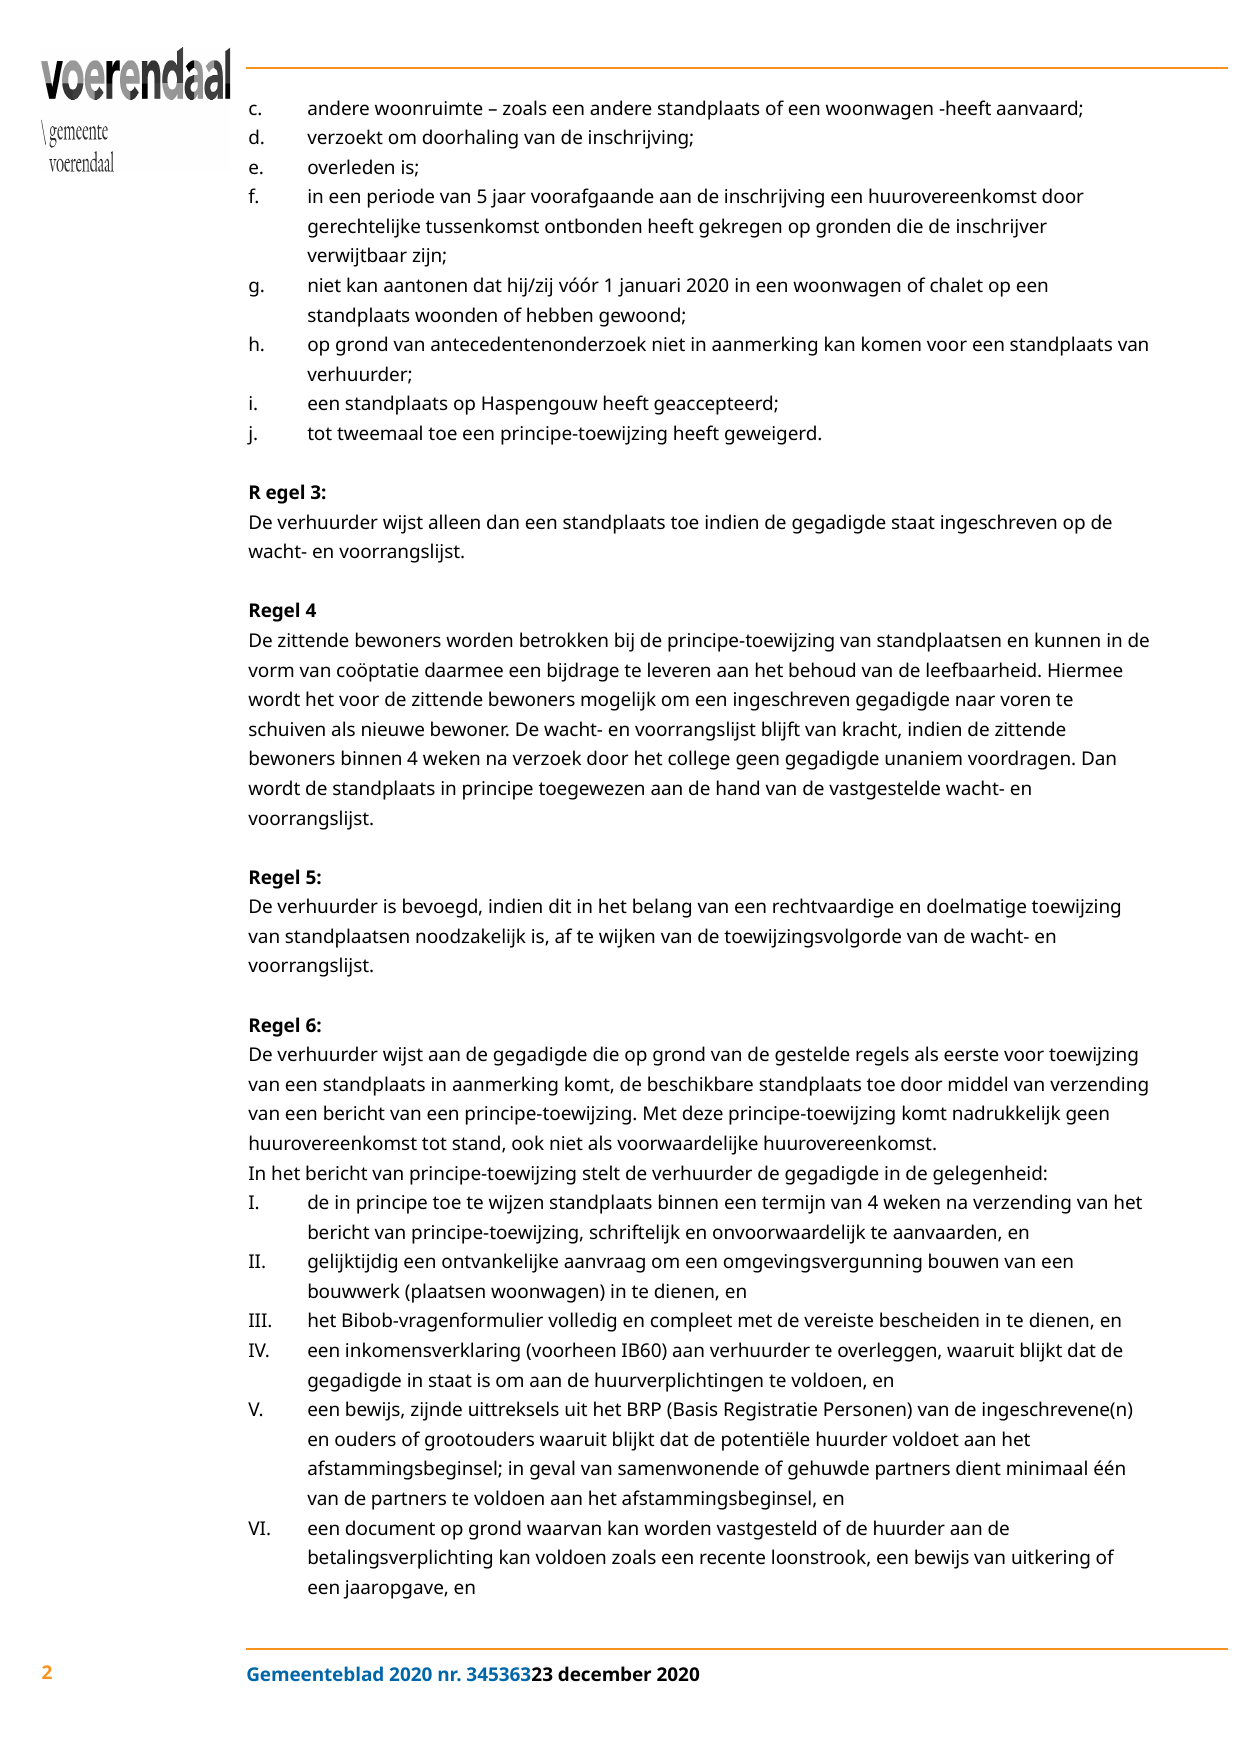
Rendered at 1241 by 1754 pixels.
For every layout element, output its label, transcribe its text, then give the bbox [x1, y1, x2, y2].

text Regel 5: [248, 864, 1152, 890]
text In het bericht van principe-toewijzing stelt de verhuurder de gegadigde in de gelegenheid: [248, 1160, 1152, 1186]
text De verhuurder wijst aan de gegadigde die op grond van de gestelde regels als eerste voor toewijzing van een standplaats in aanmerking komt, de beschikbare standplaats toe door middel van verzending van een bericht van een principe-toewijzing. Met deze principe-toewijzing komt nadrukkelijk geen huurovereenkomst tot stand, ook niet als voorwaardelijke huurovereenkomst. [248, 1041, 1152, 1156]
list overleden is; [248, 154, 1152, 180]
list een inkomensverklaring (voorheen IB60) aan verhuurder te overleggen, waaruit blijkt dat de gegadigde in staat is om aan de huurverplichtingen te voldoen, en [248, 1337, 1152, 1393]
text R egel 3: [248, 479, 1152, 505]
list verzoekt om doorhaling van de inschrijving; [248, 124, 1152, 150]
list een standplaats op Haspengouw heeft geaccepteerd; [248, 391, 1152, 416]
list gelijktijdig een ontvankelijke aanvraag om een omgevingsvergunning bouwen van een bouwwerk (plaatsen woonwagen) in te dienen, en [248, 1248, 1152, 1304]
list in een periode van 5 jaar voorafgaande aan de inschrijving een huurovereenkomst door gerechtelijke tussenkomst ontbonden heeft gekregen op gronden die de inschrijver verwijtbaar zijn; [248, 183, 1152, 268]
list een bewijs, zijnde uittreksels uit het BRP (Basis Registratie Personen) van de ingeschrevene(n) en ouders of grootouders waaruit blijkt dat de potentiële huurder voldoet aan het afstammingsbeginsel; in geval van samenwonende of gehuwde partners dient minimaal één van de partners te voldoen aan het afstammingsbeginsel, en [248, 1396, 1152, 1511]
text Regel 6: [248, 1012, 1152, 1038]
picture [41, 47, 231, 172]
text De verhuurder is bevoegd, indien dit in het belang van een rechtvaardige en doelmatige toewijzing van standplaatsen noodzakelijk is, af te wijken van de toewijzingsvolgorde van de wacht- en voorrangslijst. [248, 893, 1152, 978]
text Regel 4 [248, 598, 1152, 623]
text De zittende bewoners worden betrokken bij de principe-toewijzing van standplaatsen en kunnen in de vorm van coöptatie daarmee een bijdrage te leveren aan het behoud van de leefbaarheid. Hiermee wordt het voor de zittende bewoners mogelijk om een ingeschreven gegadigde naar voren te schuiven als nieuwe bewoner. De wacht- en voorrangslijst blijft van kracht, indien de zittende bewoners binnen 4 weken na verzoek door het college geen gegadigde unaniem voordragen. Dan wordt de standplaats in principe toegewezen aan de hand van de vastgestelde wacht- en voorrangslijst. [248, 627, 1152, 831]
list de in principe toe te wijzen standplaats binnen een termijn van 4 weken na verzending van het bericht van principe-toewijzing, schriftelijk en onvoorwaardelijk te aanvaarden, en [248, 1189, 1152, 1245]
list op grond van antecedentenonderzoek niet in aanmerking kan komen voor een standplaats van verhuurder; [248, 331, 1152, 387]
list niet kan aantonen dat hij/zij vóór 1 januari 2020 in een woonwagen of chalet op een standplaats woonden of hebben gewoond; [248, 272, 1152, 328]
list andere woonruimte – zoals een andere standplaats of een woonwagen -heeft aanvaard; [248, 95, 1152, 121]
text De verhuurder wijst alleen dan een standplaats toe indien de gegadigde staat ingeschreven op de [248, 509, 1152, 535]
text wacht- en voorrangslijst. [248, 538, 1152, 564]
list het Bibob-vragenformulier volledig en compleet met de vereiste bescheiden in te dienen, en [248, 1308, 1152, 1333]
list tot tweemaal toe een principe-toewijzing heeft geweigerd. [248, 420, 1152, 446]
list een document op grond waarvan kan worden vastgesteld of de huurder aan de betalingsverplichting kan voldoen zoals een recente loonstrook, een bewijs van uitkering of een jaaropgave, en [248, 1515, 1152, 1600]
